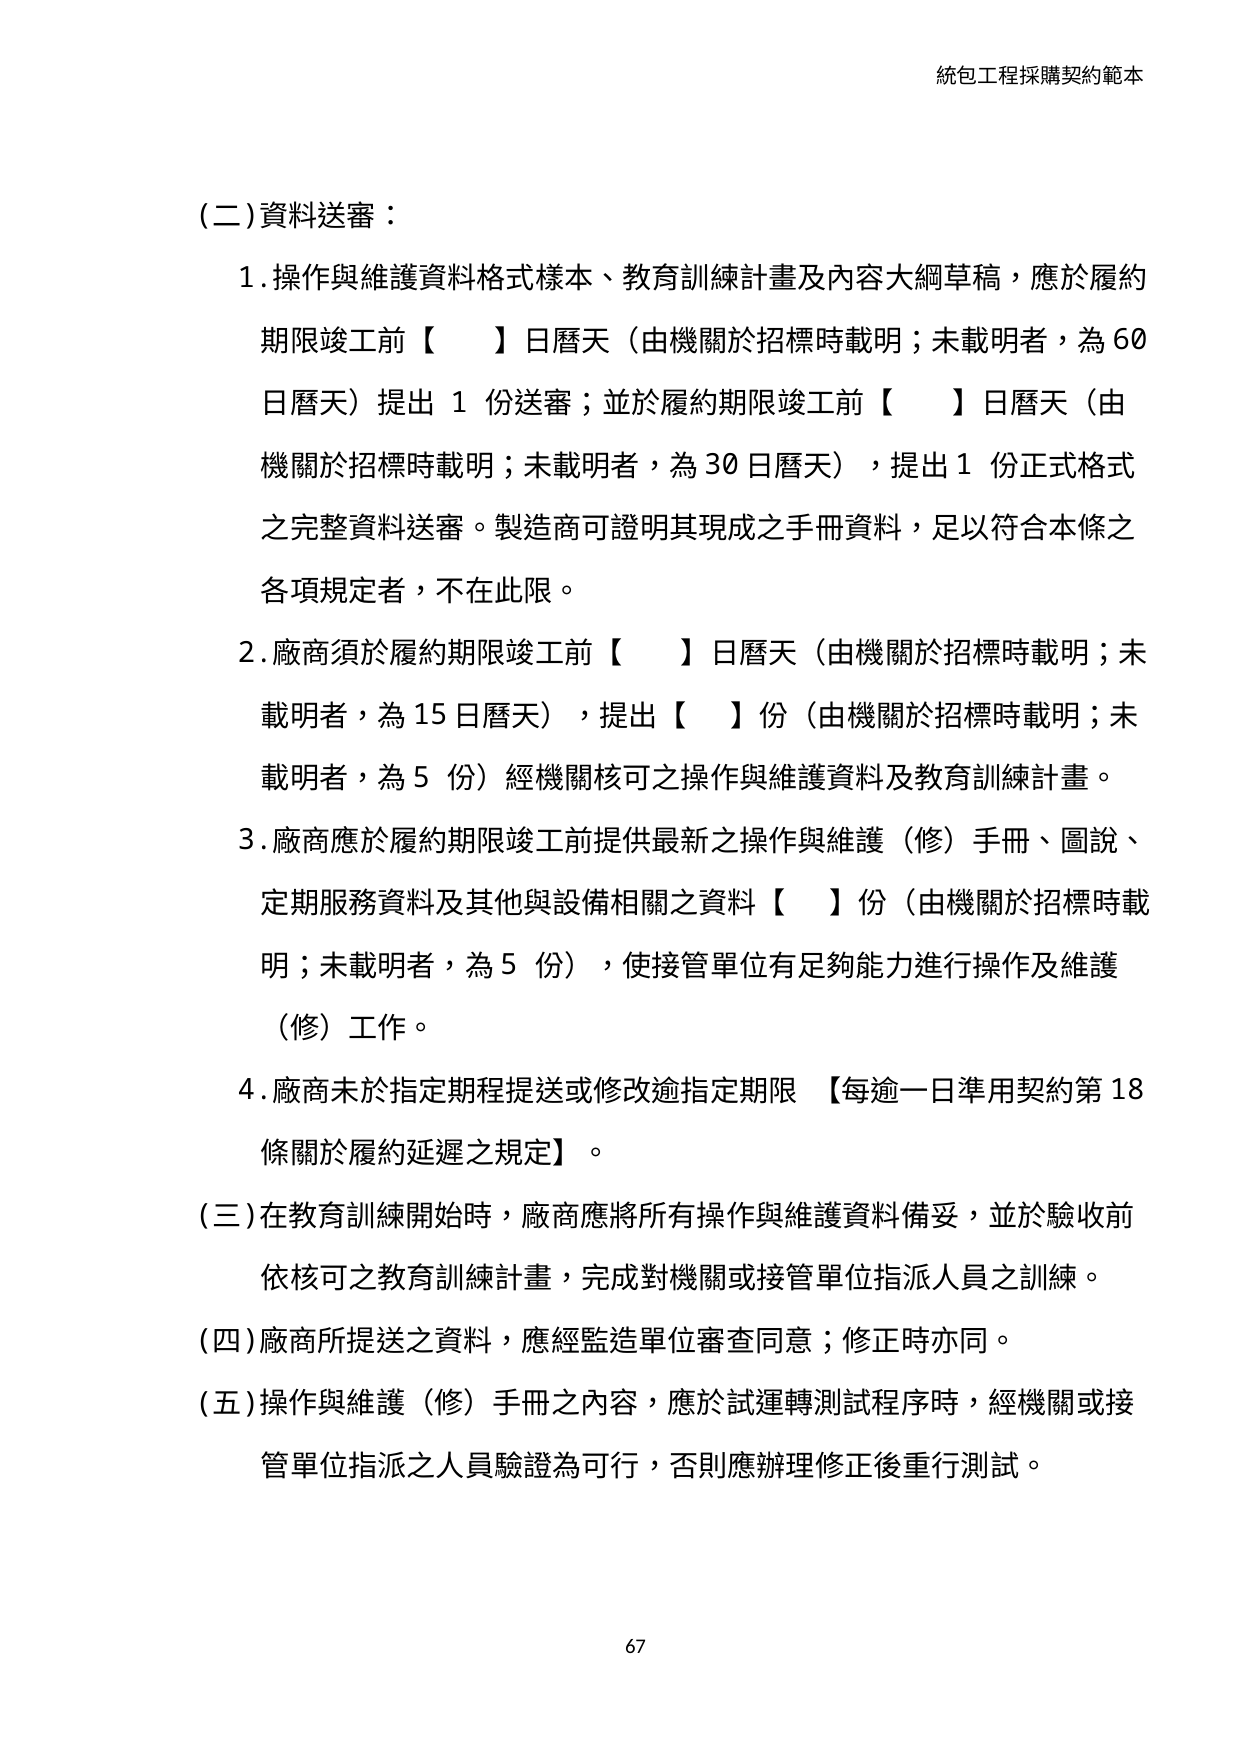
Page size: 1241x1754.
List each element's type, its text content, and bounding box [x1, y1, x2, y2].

table_cell 1.操作與維護資料格式樣本、教育訓練計畫及內容大綱草稿，應於履約期限竣工前【 】日曆天（由機關於招標時載明；未載明者，為60日曆天）提出 1 份送審；並於履約期限竣工前【 】日曆天（由機關於招標時載明；未載明者，為30日曆天），提出1 份正式格式之完整資料送審。製造商可證明其現成之手冊資料，足以符合本條之各項規定者，不在此限。 [239, 234, 1167, 609]
table_cell 4.廠商未於指定期程提送或修改逾指定期限 【每逾一日準用契約第18條關於履約延遲之規定】。 [239, 1047, 1167, 1172]
table_cell [197, 1484, 239, 1547]
table_cell 3.廠商應於履約期限竣工前提供最新之操作與維護（修）手冊、圖說、定期服務資料及其他與設備相關之資料【 】份（由機關於招標時載明；未載明者，為5 份），使接管單位有足夠能力進行操作及維護（修）工作。 [239, 797, 1167, 1047]
table_cell [197, 609, 239, 797]
table_cell [154, 1297, 197, 1359]
table_cell [154, 1359, 197, 1484]
table_cell [154, 797, 197, 1047]
table_cell (四)廠商所提送之資料，應經監造單位審查同意；修正時亦同。 [197, 1297, 1167, 1359]
table_cell [154, 1484, 197, 1547]
table_cell [324, 1484, 366, 1547]
table_cell [154, 172, 197, 234]
table_cell [281, 1484, 323, 1547]
table_cell [239, 1484, 281, 1547]
table_cell [154, 609, 197, 797]
table_cell [154, 234, 197, 609]
table_cell [197, 234, 239, 609]
table_cell [197, 1047, 239, 1172]
table_cell (五)操作與維護（修）手冊之內容，應於試運轉測試程序時，經機關或接管單位指派之人員驗證為可行，否則應辦理修正後重行測試。 [197, 1359, 1167, 1484]
table_cell (三)在教育訓練開始時，廠商應將所有操作與維護資料備妥，並於驗收前依核可之教育訓練計畫，完成對機關或接管單位指派人員之訓練。 [197, 1172, 1167, 1297]
table_cell 2.廠商須於履約期限竣工前【 】日曆天（由機關於招標時載明；未載明者，為15日曆天），提出【 】份（由機關於招標時載明；未載明者，為5 份）經機關核可之操作與維護資料及教育訓練計畫。 [239, 609, 1167, 797]
table_cell [154, 1172, 197, 1297]
table_cell [366, 1484, 1167, 1547]
table_cell [197, 797, 239, 1047]
table_cell [154, 1047, 197, 1172]
table_cell (二)資料送審： [197, 172, 1167, 234]
